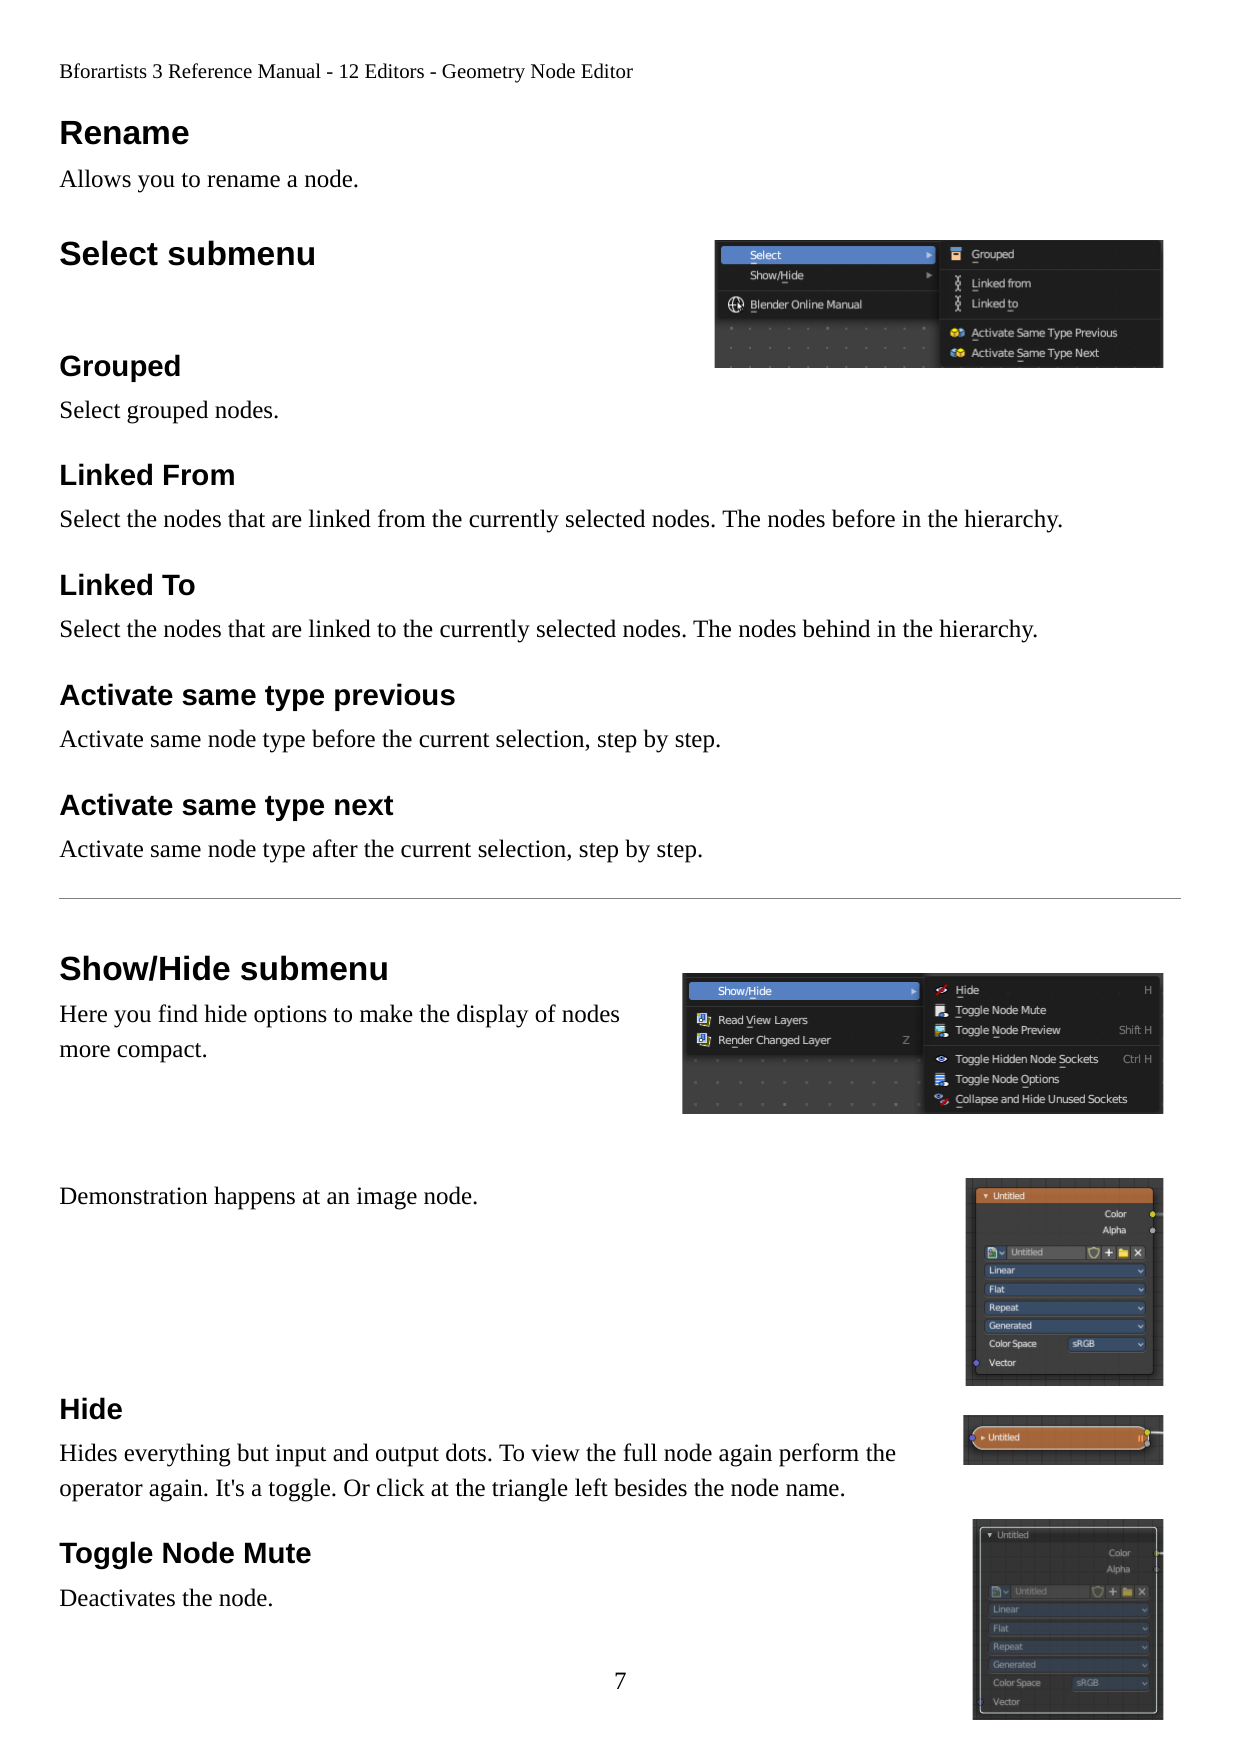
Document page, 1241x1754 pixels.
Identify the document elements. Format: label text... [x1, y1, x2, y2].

text Allows you to rename a node. [59, 164, 1181, 192]
text Here you find hide options to make the display of nodes more compact. [59, 999, 682, 1063]
subtitle Toggle Node Mute [59, 1536, 972, 1570]
text Select grouped nodes. [59, 395, 1181, 423]
text Activate same node type after the current selection, step by step. [59, 834, 1181, 863]
text Activate same node type before the current selection, step by step. [59, 724, 1181, 753]
subtitle Linked To [59, 568, 1181, 602]
subtitle Select submenu [59, 234, 1181, 272]
subtitle Activate same type previous [59, 678, 1181, 712]
subtitle Hide [59, 1392, 1181, 1426]
text Hides everything but input and output dots. To view the full node again perform the operator again. It's a toggle. Or click at the triangle left besides the node name. [59, 1438, 1181, 1501]
picture [714, 240, 1164, 368]
subtitle Grouped [59, 348, 1181, 382]
picture [972, 1519, 1164, 1720]
text Select the nodes that are linked to the currently selected nodes. The nodes behind in the hierarchy. [59, 614, 1181, 643]
picture [963, 1415, 1164, 1465]
text [1164, 1583, 1181, 1611]
picture [965, 1178, 1164, 1386]
picture [682, 973, 1164, 1114]
subtitle Show/Hide submenu [59, 948, 1181, 987]
subtitle [1164, 1536, 1181, 1570]
subtitle Rename [59, 113, 1181, 151]
text Select the nodes that are linked from the currently selected nodes. The nodes before in the hierarchy. [59, 504, 1181, 533]
subtitle Linked From [59, 458, 1181, 492]
text Demonstration happens at an image node. [59, 1181, 965, 1210]
subtitle Activate same type next [59, 788, 1181, 822]
text Deactivates the node. [59, 1583, 972, 1611]
